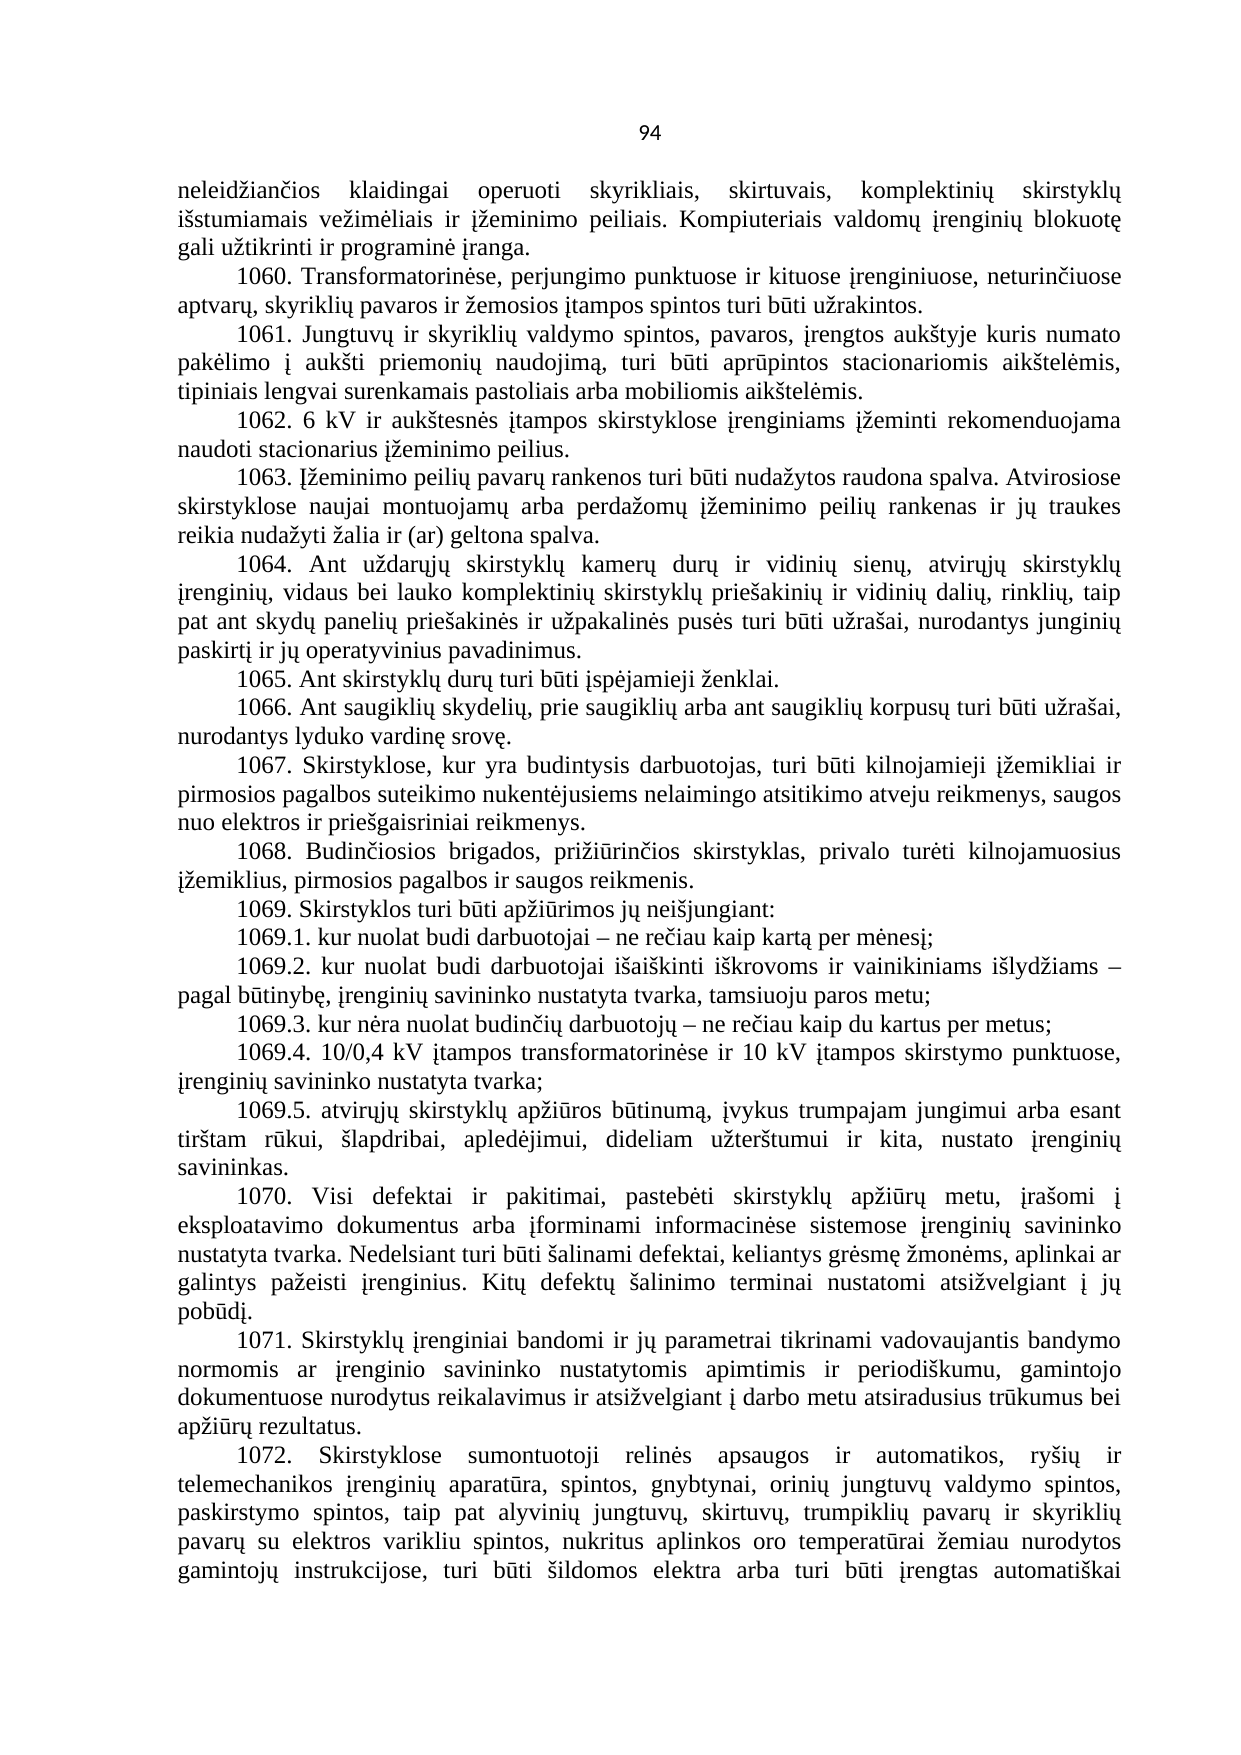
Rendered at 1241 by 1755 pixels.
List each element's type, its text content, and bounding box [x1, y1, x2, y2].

text 1060. Transformatorinėse, perjungimo punktuose ir kituose įrenginiuose, neturinčiuose aptvarų, skyriklių pavaros ir žemosios įtampos spintos turi būti užrakintos. [177, 261, 1122, 319]
text neleidžiančios klaidingai operuoti skyrikliais, skirtuvais, komplektinių skirstyklų išstumiamais vežimėliais ir įžeminimo peiliais. Kompiuteriais valdomų įrenginių blokuotę gali užtikrinti ir programinė įranga. [177, 175, 1122, 261]
text 1069.5. atvirųjų skirstyklų apžiūros būtinumą, įvykus trumpajam jungimui arba esant tirštam rūkui, šlapdribai, apledėjimui, dideliam užterštumui ir kita, nustato įrenginių savininkas. [177, 1095, 1122, 1181]
text 1072. Skirstyklose sumontuotoji relinės apsaugos ir automatikos, ryšių ir telemechanikos įrenginių aparatūra, spintos, gnybtynai, orinių jungtuvų valdymo spintos, paskirstymo spintos, taip pat alyvinių jungtuvų, skirtuvų, trumpiklių pavarų ir skyriklių pavarų su elektros varikliu spintos, nukritus aplinkos oro temperatūrai žemiau nurodytos gamintojų instrukcijose, turi būti šildomos elektra arba turi būti įrengtas automatiškai [177, 1440, 1122, 1584]
text 1069.2. kur nuolat budi darbuotojai išaiškinti iškrovoms ir vainikiniams išlydžiams – pagal būtinybę, įrenginių savininko nustatyta tvarka, tamsiuoju paros metu; [177, 951, 1122, 1009]
text 1066. Ant saugiklių skydelių, prie saugiklių arba ant saugiklių korpusų turi būti užrašai, nurodantys lyduko vardinę srovę. [177, 692, 1122, 750]
text 1064. Ant uždarųjų skirstyklų kamerų durų ir vidinių sienų, atvirųjų skirstyklų įrenginių, vidaus bei lauko komplektinių skirstyklų priešakinių ir vidinių dalių, rinklių, taip pat ant skydų panelių priešakinės ir užpakalinės pusės turi būti užrašai, nurodantys junginių paskirtį ir jų operatyvinius pavadinimus. [177, 549, 1122, 664]
text 1069.4. 10/0,4 kV įtampos transformatorinėse ir 10 kV įtampos skirstymo punktuose, įrenginių savininko nustatyta tvarka; [177, 1037, 1122, 1095]
text 1062. 6 kV ir aukštesnės įtampos skirstyklose įrenginiams įžeminti rekomenduojama naudoti stacionarius įžeminimo peilius. [177, 405, 1122, 462]
text 1061. Jungtuvų ir skyriklių valdymo spintos, pavaros, įrengtos aukštyje kuris numato pakėlimo į aukšti priemonių naudojimą, turi būti aprūpintos stacionariomis aikštelėmis, tipiniais lengvai surenkamais pastoliais arba mobiliomis aikštelėmis. [177, 319, 1122, 405]
text 1069.1. kur nuolat budi darbuotojai – ne rečiau kaip kartą per mėnesį; [177, 922, 1122, 951]
text 1070. Visi defektai ir pakitimai, pastebėti skirstyklų apžiūrų metu, įrašomi į eksploatavimo dokumentus arba įforminami informacinėse sistemose įrenginių savininko nustatyta tvarka. Nedelsiant turi būti šalinami defektai, keliantys grėsmę žmonėms, aplinkai ar galintys pažeisti įrenginius. Kitų defektų šalinimo terminai nustatomi atsižvelgiant į jų pobūdį. [177, 1181, 1122, 1325]
text 1067. Skirstyklose, kur yra budintysis darbuotojas, turi būti kilnojamieji įžemikliai ir pirmosios pagalbos suteikimo nukentėjusiems nelaimingo atsitikimo atveju reikmenys, saugos nuo elektros ir priešgaisriniai reikmenys. [177, 750, 1122, 836]
text 1069.3. kur nėra nuolat budinčių darbuotojų – ne rečiau kaip du kartus per metus; [177, 1009, 1122, 1037]
text 1069. Skirstyklos turi būti apžiūrimos jų neišjungiant: [177, 894, 1122, 922]
text 1071. Skirstyklų įrenginiai bandomi ir jų parametrai tikrinami vadovaujantis bandymo normomis ar įrenginio savininko nustatytomis apimtimis ir periodiškumu, gamintojo dokumentuose nurodytus reikalavimus ir atsižvelgiant į darbo metu atsiradusius trūkumus bei apžiūrų rezultatus. [177, 1325, 1122, 1440]
text 1065. Ant skirstyklų durų turi būti įspėjamieji ženklai. [177, 664, 1122, 692]
text 1068. Budinčiosios brigados, prižiūrinčios skirstyklas, privalo turėti kilnojamuosius įžemiklius, pirmosios pagalbos ir saugos reikmenis. [177, 836, 1122, 894]
text 1063. Įžeminimo peilių pavarų rankenos turi būti nudažytos raudona spalva. Atvirosiose skirstyklose naujai montuojamų arba perdažomų įžeminimo peilių rankenas ir jų traukes reikia nudažyti žalia ir (ar) geltona spalva. [177, 462, 1122, 549]
